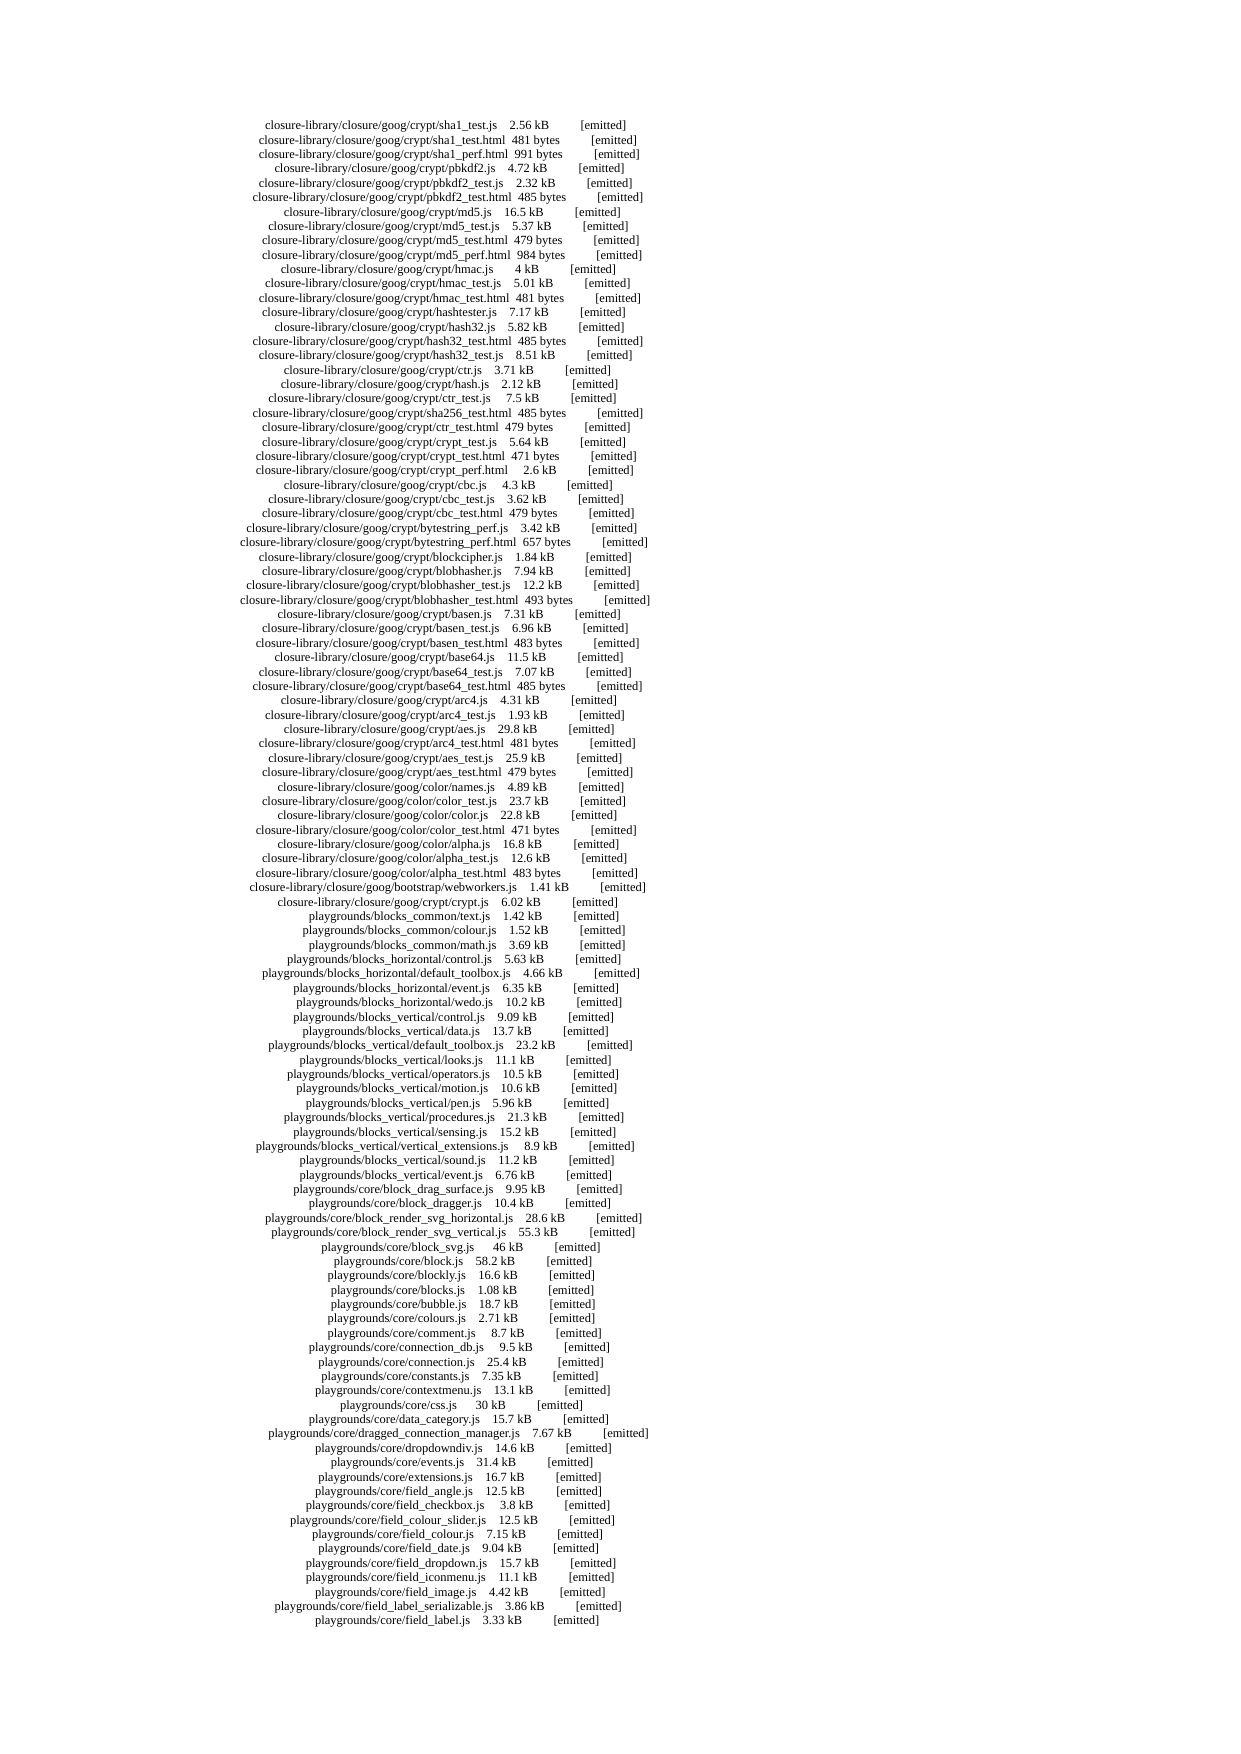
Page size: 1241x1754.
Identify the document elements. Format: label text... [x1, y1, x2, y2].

text playgrounds/blocks_common/math.js 3.69 kB [emitted] [118, 937, 1122, 952]
text closure-library/closure/goog/crypt/base64_test.html 485 bytes [emitted] [118, 679, 1122, 693]
text closure-library/closure/goog/crypt/hash.js 2.12 kB [emitted] [118, 377, 1122, 391]
text playgrounds/core/field_angle.js 12.5 kB [emitted] [118, 1484, 1122, 1498]
text closure-library/closure/goog/crypt/sha1_test.js 2.56 kB [emitted] [118, 118, 1122, 132]
text closure-library/closure/goog/crypt/md5_perf.html 984 bytes [emitted] [118, 247, 1122, 262]
text playgrounds/core/events.js 31.4 kB [emitted] [118, 1455, 1122, 1469]
text closure-library/closure/goog/crypt/base64_test.js 7.07 kB [emitted] [118, 664, 1122, 679]
text closure-library/closure/goog/crypt/cbc_test.html 479 bytes [emitted] [118, 506, 1122, 521]
text playgrounds/blocks_vertical/event.js 6.76 kB [emitted] [118, 1167, 1122, 1182]
text playgrounds/blocks_vertical/sound.js 11.2 kB [emitted] [118, 1153, 1122, 1167]
text closure-library/closure/goog/bootstrap/webworkers.js 1.41 kB [emitted] [118, 880, 1122, 894]
text closure-library/closure/goog/crypt/md5_test.html 479 bytes [emitted] [118, 233, 1122, 247]
text closure-library/closure/goog/color/alpha.js 16.8 kB [emitted] [118, 837, 1122, 851]
text closure-library/closure/goog/crypt/pbkdf2.js 4.72 kB [emitted] [118, 161, 1122, 176]
text playgrounds/core/blocks.js 1.08 kB [emitted] [118, 1282, 1122, 1297]
text closure-library/closure/goog/crypt/blobhasher.js 7.94 kB [emitted] [118, 564, 1122, 578]
text playgrounds/blocks_horizontal/control.js 5.63 kB [emitted] [118, 952, 1122, 966]
text playgrounds/core/block_dragger.js 10.4 kB [emitted] [118, 1196, 1122, 1211]
text closure-library/closure/goog/crypt/blobhasher_test.js 12.2 kB [emitted] [118, 578, 1122, 592]
text playgrounds/blocks_vertical/procedures.js 21.3 kB [emitted] [118, 1110, 1122, 1124]
text closure-library/closure/goog/crypt/arc4_test.html 481 bytes [emitted] [118, 736, 1122, 751]
text closure-library/closure/goog/crypt/hmac_test.js 5.01 kB [emitted] [118, 276, 1122, 291]
text closure-library/closure/goog/crypt/crypt_test.html 471 bytes [emitted] [118, 449, 1122, 463]
text playgrounds/core/contextmenu.js 13.1 kB [emitted] [118, 1383, 1122, 1397]
text closure-library/closure/goog/crypt/hashtester.js 7.17 kB [emitted] [118, 305, 1122, 319]
text closure-library/closure/goog/crypt/aes.js 29.8 kB [emitted] [118, 722, 1122, 736]
text closure-library/closure/goog/crypt/crypt_test.js 5.64 kB [emitted] [118, 434, 1122, 449]
text closure-library/closure/goog/crypt/hmac.js 4 kB [emitted] [118, 262, 1122, 276]
text closure-library/closure/goog/crypt/ctr_test.js 7.5 kB [emitted] [118, 391, 1122, 406]
text playgrounds/core/field_colour_slider.js 12.5 kB [emitted] [118, 1512, 1122, 1527]
text playgrounds/core/bubble.js 18.7 kB [emitted] [118, 1297, 1122, 1311]
text closure-library/closure/goog/crypt/cbc_test.js 3.62 kB [emitted] [118, 492, 1122, 506]
text closure-library/closure/goog/crypt/hash32.js 5.82 kB [emitted] [118, 319, 1122, 334]
text closure-library/closure/goog/crypt/sha1_perf.html 991 bytes [emitted] [118, 147, 1122, 161]
text closure-library/closure/goog/color/color_test.js 23.7 kB [emitted] [118, 794, 1122, 808]
text closure-library/closure/goog/crypt/bytestring_perf.html 657 bytes [emitted] [118, 535, 1122, 549]
text closure-library/closure/goog/crypt/hash32_test.html 485 bytes [emitted] [118, 334, 1122, 348]
text closure-library/closure/goog/crypt/md5.js 16.5 kB [emitted] [118, 204, 1122, 219]
text playgrounds/blocks_common/text.js 1.42 kB [emitted] [118, 909, 1122, 923]
text closure-library/closure/goog/crypt/basen_test.js 6.96 kB [emitted] [118, 621, 1122, 636]
text playgrounds/blocks_vertical/motion.js 10.6 kB [emitted] [118, 1081, 1122, 1096]
text playgrounds/core/field_iconmenu.js 11.1 kB [emitted] [118, 1570, 1122, 1584]
text closure-library/closure/goog/color/color.js 22.8 kB [emitted] [118, 808, 1122, 822]
text closure-library/closure/goog/crypt/arc4_test.js 1.93 kB [emitted] [118, 707, 1122, 722]
text closure-library/closure/goog/crypt/basen_test.html 483 bytes [emitted] [118, 636, 1122, 650]
text closure-library/closure/goog/crypt/base64.js 11.5 kB [emitted] [118, 650, 1122, 664]
text closure-library/closure/goog/crypt/hmac_test.html 481 bytes [emitted] [118, 291, 1122, 305]
text closure-library/closure/goog/color/color_test.html 471 bytes [emitted] [118, 822, 1122, 837]
text closure-library/closure/goog/color/names.js 4.89 kB [emitted] [118, 779, 1122, 794]
text closure-library/closure/goog/crypt/crypt_perf.html 2.6 kB [emitted] [118, 463, 1122, 477]
text playgrounds/blocks_vertical/sensing.js 15.2 kB [emitted] [118, 1124, 1122, 1139]
text closure-library/closure/goog/crypt/blobhasher_test.html 493 bytes [emitted] [118, 592, 1122, 607]
text playgrounds/blocks_horizontal/wedo.js 10.2 kB [emitted] [118, 995, 1122, 1009]
text playgrounds/core/comment.js 8.7 kB [emitted] [118, 1326, 1122, 1340]
text playgrounds/blocks_vertical/data.js 13.7 kB [emitted] [118, 1024, 1122, 1038]
text closure-library/closure/goog/crypt/pbkdf2_test.js 2.32 kB [emitted] [118, 176, 1122, 190]
text closure-library/closure/goog/crypt/bytestring_perf.js 3.42 kB [emitted] [118, 521, 1122, 535]
text playgrounds/core/colours.js 2.71 kB [emitted] [118, 1311, 1122, 1326]
text closure-library/closure/goog/color/alpha_test.js 12.6 kB [emitted] [118, 851, 1122, 866]
text closure-library/closure/goog/crypt/sha256_test.html 485 bytes [emitted] [118, 406, 1122, 420]
text playgrounds/core/field_label.js 3.33 kB [emitted] [118, 1613, 1122, 1627]
text closure-library/closure/goog/crypt/blockcipher.js 1.84 kB [emitted] [118, 549, 1122, 564]
text playgrounds/core/data_category.js 15.7 kB [emitted] [118, 1412, 1122, 1426]
text playgrounds/blocks_vertical/looks.js 11.1 kB [emitted] [118, 1052, 1122, 1067]
text playgrounds/blocks_horizontal/event.js 6.35 kB [emitted] [118, 981, 1122, 995]
text playgrounds/core/field_date.js 9.04 kB [emitted] [118, 1541, 1122, 1556]
text playgrounds/blocks_vertical/operators.js 10.5 kB [emitted] [118, 1067, 1122, 1081]
text closure-library/closure/goog/crypt/crypt.js 6.02 kB [emitted] [118, 894, 1122, 909]
text closure-library/closure/goog/crypt/ctr.js 3.71 kB [emitted] [118, 362, 1122, 377]
text closure-library/closure/goog/crypt/arc4.js 4.31 kB [emitted] [118, 693, 1122, 707]
text playgrounds/core/field_checkbox.js 3.8 kB [emitted] [118, 1498, 1122, 1512]
text playgrounds/core/constants.js 7.35 kB [emitted] [118, 1369, 1122, 1383]
text closure-library/closure/goog/crypt/md5_test.js 5.37 kB [emitted] [118, 219, 1122, 233]
text closure-library/closure/goog/crypt/cbc.js 4.3 kB [emitted] [118, 477, 1122, 492]
text playgrounds/core/blockly.js 16.6 kB [emitted] [118, 1268, 1122, 1282]
text closure-library/closure/goog/crypt/pbkdf2_test.html 485 bytes [emitted] [118, 190, 1122, 204]
text playgrounds/core/block_render_svg_vertical.js 55.3 kB [emitted] [118, 1225, 1122, 1239]
text playgrounds/blocks_common/colour.js 1.52 kB [emitted] [118, 923, 1122, 937]
text playgrounds/core/extensions.js 16.7 kB [emitted] [118, 1469, 1122, 1484]
text closure-library/closure/goog/crypt/aes_test.html 479 bytes [emitted] [118, 765, 1122, 779]
text playgrounds/core/connection_db.js 9.5 kB [emitted] [118, 1340, 1122, 1354]
text playgrounds/blocks_vertical/default_toolbox.js 23.2 kB [emitted] [118, 1038, 1122, 1052]
text playgrounds/core/field_label_serializable.js 3.86 kB [emitted] [118, 1599, 1122, 1613]
text closure-library/closure/goog/crypt/ctr_test.html 479 bytes [emitted] [118, 420, 1122, 434]
text playgrounds/blocks_vertical/pen.js 5.96 kB [emitted] [118, 1096, 1122, 1110]
text closure-library/closure/goog/crypt/hash32_test.js 8.51 kB [emitted] [118, 348, 1122, 362]
text playgrounds/core/field_colour.js 7.15 kB [emitted] [118, 1527, 1122, 1541]
text playgrounds/core/block_render_svg_horizontal.js 28.6 kB [emitted] [118, 1211, 1122, 1225]
text playgrounds/core/css.js 30 kB [emitted] [118, 1397, 1122, 1412]
text playgrounds/core/block_drag_surface.js 9.95 kB [emitted] [118, 1182, 1122, 1196]
text playgrounds/core/field_dropdown.js 15.7 kB [emitted] [118, 1556, 1122, 1570]
text closure-library/closure/goog/color/alpha_test.html 483 bytes [emitted] [118, 866, 1122, 880]
text playgrounds/core/block_svg.js 46 kB [emitted] [118, 1239, 1122, 1254]
text closure-library/closure/goog/crypt/basen.js 7.31 kB [emitted] [118, 607, 1122, 621]
text playgrounds/blocks_vertical/vertical_extensions.js 8.9 kB [emitted] [118, 1139, 1122, 1153]
text closure-library/closure/goog/crypt/sha1_test.html 481 bytes [emitted] [118, 132, 1122, 147]
text playgrounds/core/dropdowndiv.js 14.6 kB [emitted] [118, 1441, 1122, 1455]
text playgrounds/core/block.js 58.2 kB [emitted] [118, 1254, 1122, 1268]
text playgrounds/core/field_image.js 4.42 kB [emitted] [118, 1584, 1122, 1599]
text playgrounds/core/connection.js 25.4 kB [emitted] [118, 1354, 1122, 1369]
text playgrounds/blocks_vertical/control.js 9.09 kB [emitted] [118, 1009, 1122, 1024]
text playgrounds/core/dragged_connection_manager.js 7.67 kB [emitted] [118, 1426, 1122, 1441]
text closure-library/closure/goog/crypt/aes_test.js 25.9 kB [emitted] [118, 751, 1122, 765]
text playgrounds/blocks_horizontal/default_toolbox.js 4.66 kB [emitted] [118, 966, 1122, 981]
